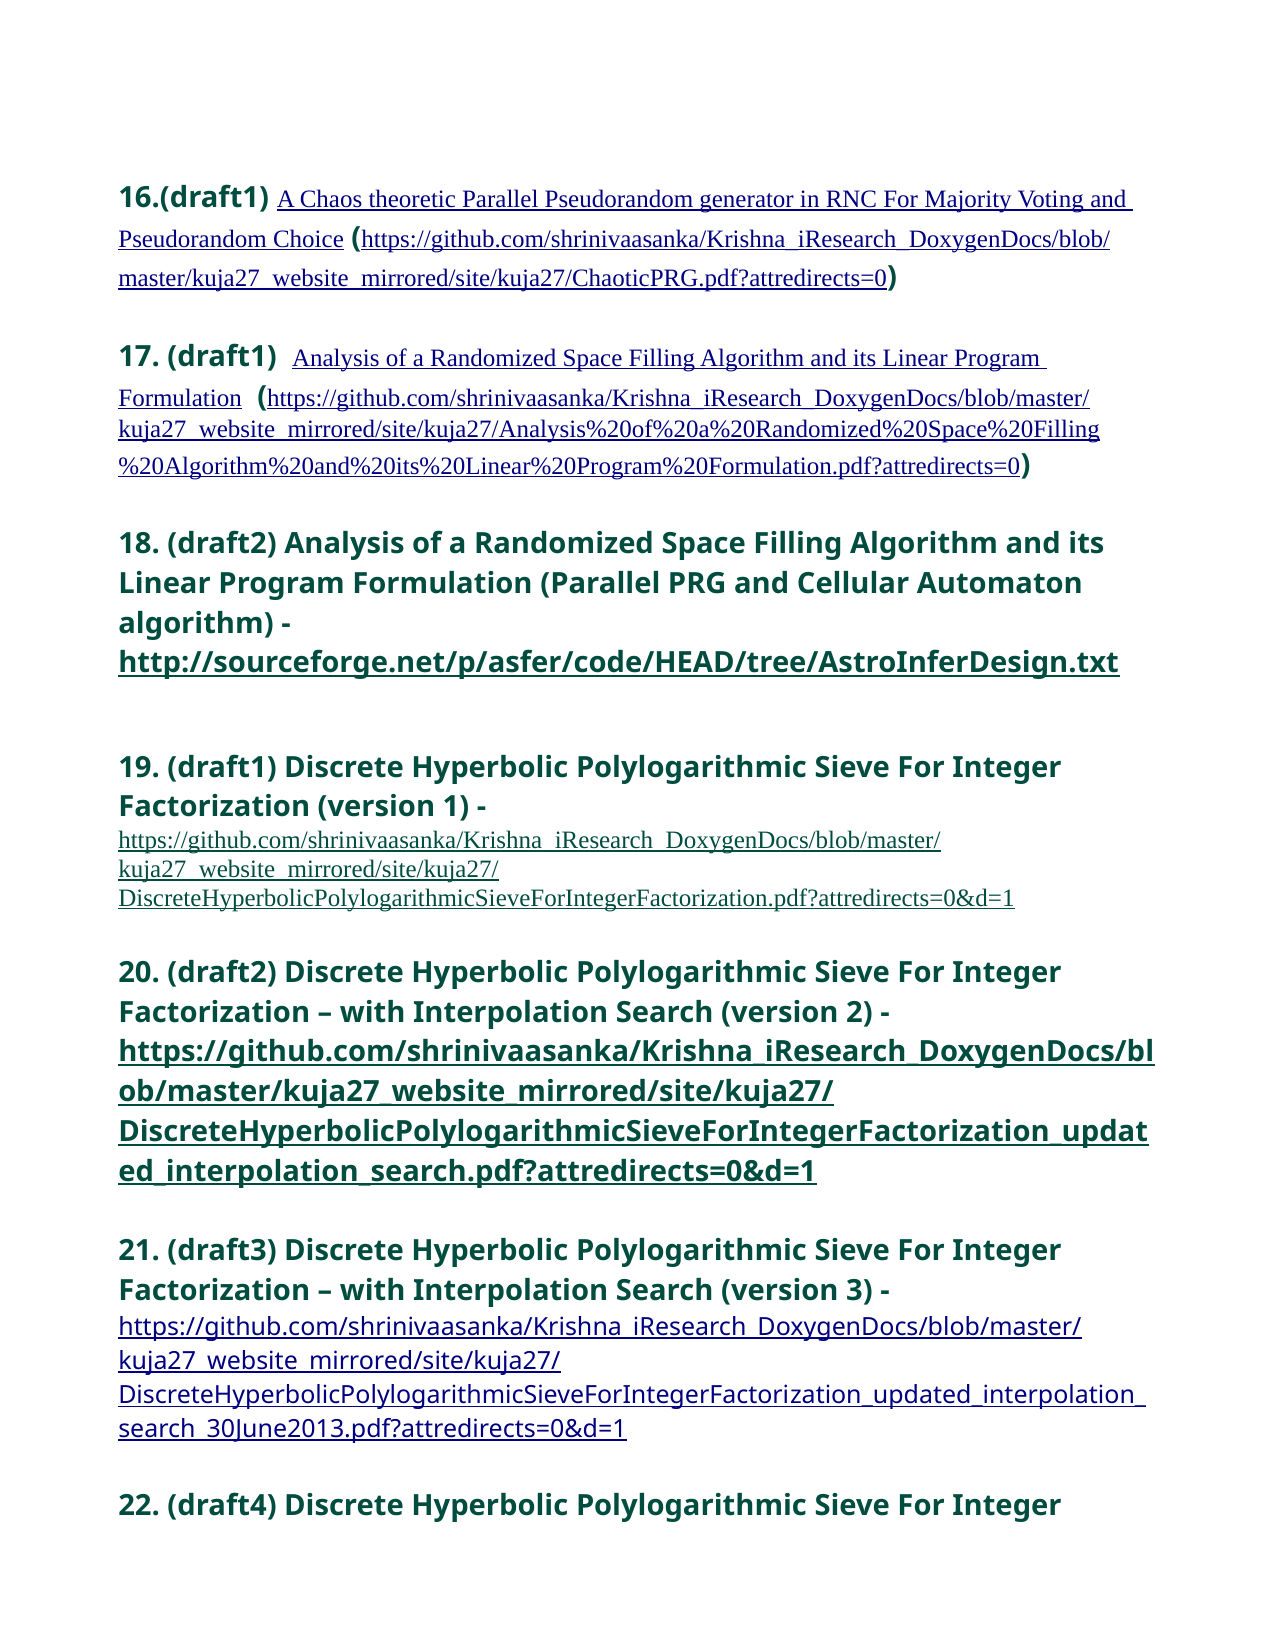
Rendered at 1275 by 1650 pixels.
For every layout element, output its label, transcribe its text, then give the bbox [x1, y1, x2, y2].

text 16.(draft1) A Chaos theoretic Parallel Pseudorandom generator in RNC For Majority Voting and Pseudorandom Choice (https://github.com/shrinivaasanka/Krishna_iResearch_DoxygenDocs/blob/master/kuja27_website_mirrored/site/kuja27/ChaoticPRG.pdf?attredirects=0) [118, 176, 1157, 295]
text 20. (draft2) Discrete Hyperbolic Polylogarithmic Sieve For Integer Factorization – with Interpolation Search (version 2) - https://github.com/shrinivaasanka/Krishna_iResearch_DoxygenDocs/blob/master/kuja27_website_mirrored/site/kuja27/DiscreteHyperbolicPolylogarithmicSieveForIntegerFactorization_updated_interpolation_search.pdf?attredirects=0&d=1 [118, 951, 1157, 1189]
text 22. (draft4) Discrete Hyperbolic Polylogarithmic Sieve For Integer [118, 1484, 1157, 1524]
text 18. (draft2) Analysis of a Randomized Space Filling Algorithm and its Linear Program Formulation (Parallel PRG and Cellular Automaton algorithm) - http://sourceforge.net/p/asfer/code/HEAD/tree/AstroInferDesign.txt [118, 523, 1157, 681]
text 17. (draft1) Analysis of a Randomized Space Filling Algorithm and its Linear Program Formulation (https://github.com/shrinivaasanka/Krishna_iResearch_DoxygenDocs/blob/master/kuja27_website_mirrored/site/kuja27/Analysis%20of%20a%20Randomized%20Space%20Filling%20Algorithm%20and%20its%20Linear%20Program%20Formulation.pdf?attredirects=0) [118, 335, 1157, 483]
text 21. (draft3) Discrete Hyperbolic Polylogarithmic Sieve For Integer Factorization – with Interpolation Search (version 3) - https://github.com/shrinivaasanka/Krishna_iResearch_DoxygenDocs/blob/master/kuja27_website_mirrored/site/kuja27/DiscreteHyperbolicPolylogarithmicSieveForIntegerFactorization_updated_interpolation_search_30June2013.pdf?attredirects=0&d=1 [118, 1229, 1157, 1445]
text 19. (draft1) Discrete Hyperbolic Polylogarithmic Sieve For Integer Factorization (version 1) - https://github.com/shrinivaasanka/Krishna_iResearch_DoxygenDocs/blob/master/kuja27_website_mirrored/site/kuja27/DiscreteHyperbolicPolylogarithmicSieveForIntegerFactorization.pdf?attredirects=0&d=1 [118, 746, 1157, 912]
